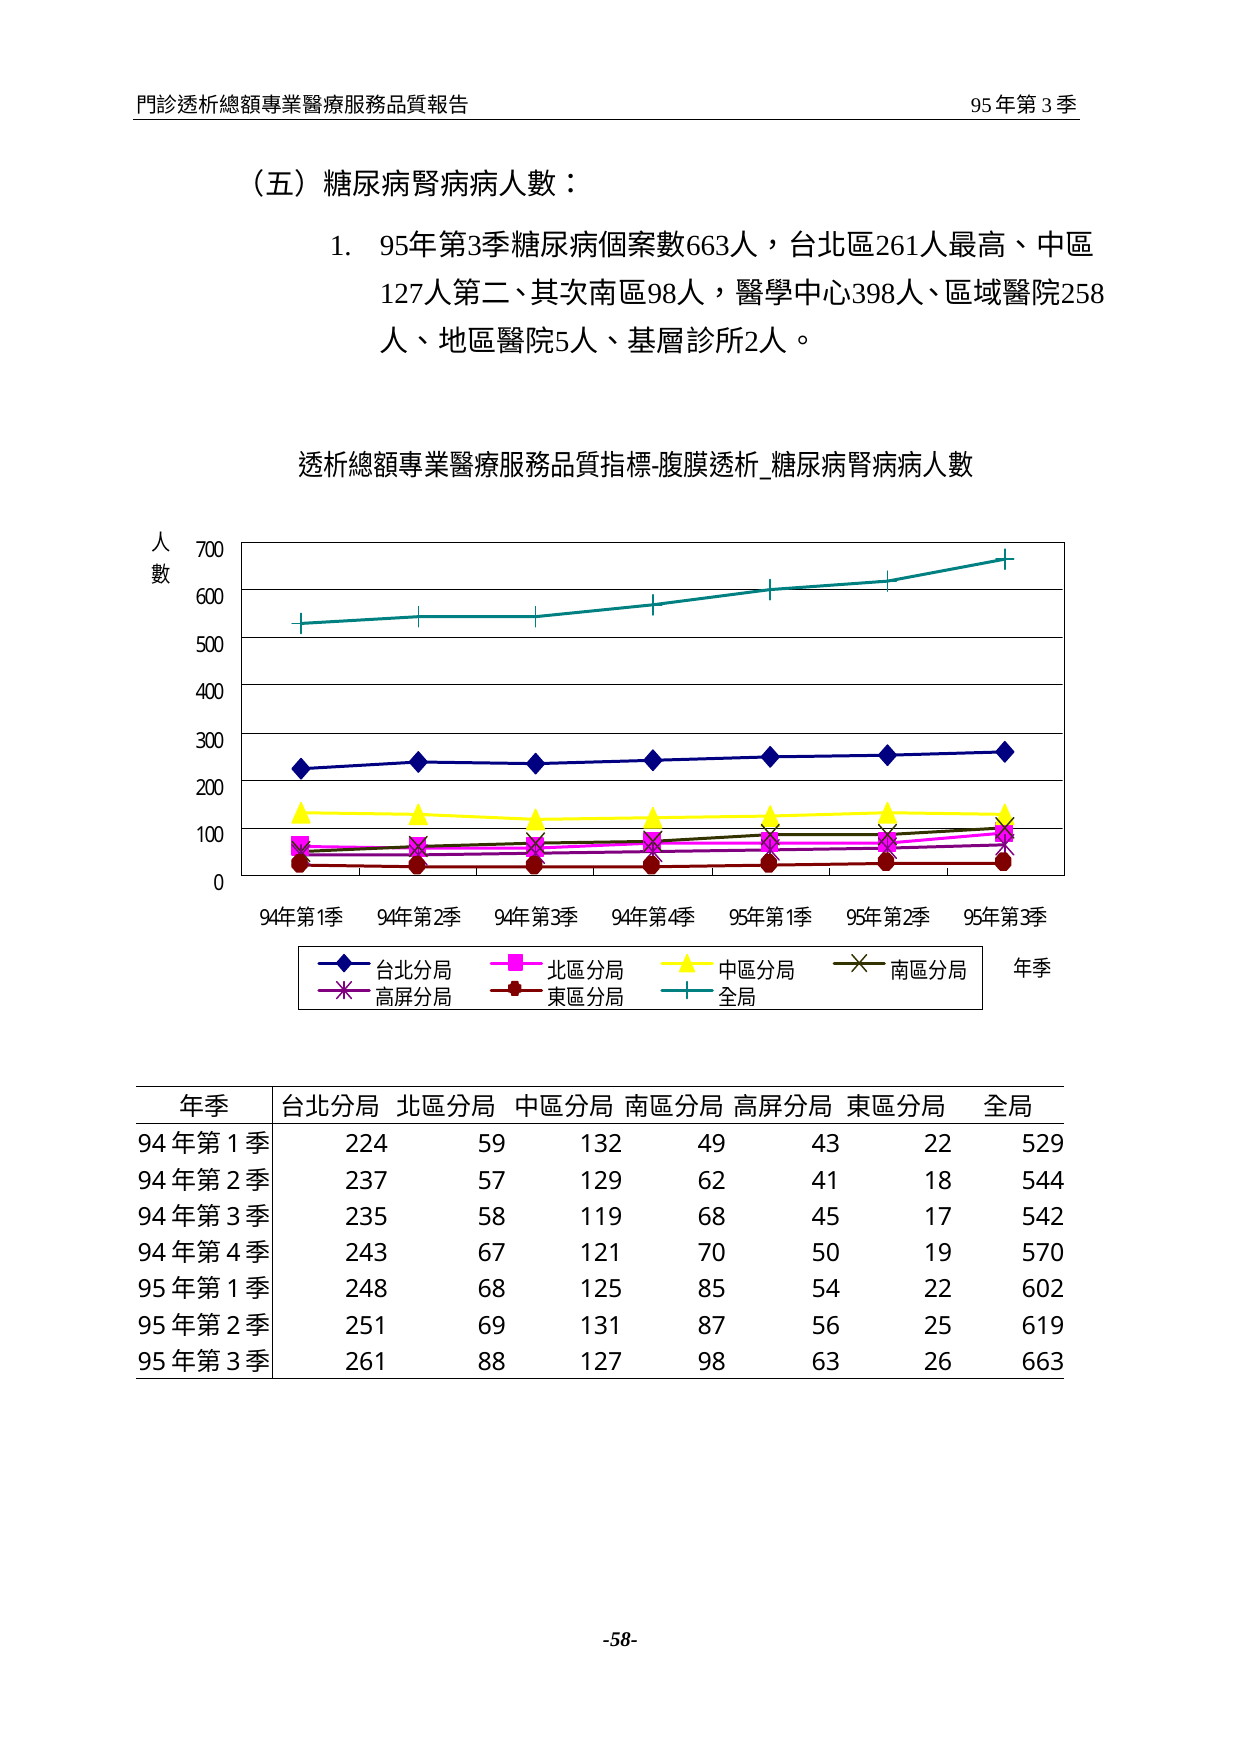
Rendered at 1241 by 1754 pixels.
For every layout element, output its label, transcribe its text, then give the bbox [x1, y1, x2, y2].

table_cell 88 [388, 1341, 506, 1378]
table_cell 544 [952, 1160, 1064, 1196]
table_cell 127 [506, 1341, 622, 1378]
table_cell 243 [273, 1233, 387, 1269]
table_cell 224 [273, 1124, 387, 1160]
table_cell 22 [840, 1269, 952, 1305]
table_cell 56 [726, 1305, 840, 1341]
table_cell 529 [952, 1124, 1064, 1160]
table_header 中區分局 [506, 1087, 622, 1123]
table_cell 94年第1季 [136, 1124, 272, 1160]
table_cell 68 [622, 1196, 726, 1233]
table_cell 25 [840, 1305, 952, 1341]
table_cell 22 [840, 1124, 952, 1160]
table_cell 58 [388, 1196, 506, 1233]
table_cell 54 [726, 1269, 840, 1305]
table_cell 248 [273, 1269, 387, 1305]
list 95年第3季糖尿病個案數663人，台北區261人最高、中區127人第二、其次南區98人，醫學中心398人、區域醫院258人、地區醫院5人、基層診所2人。 [329, 217, 1104, 361]
table_cell 63 [726, 1341, 840, 1378]
table_cell 26 [840, 1341, 952, 1378]
table_cell 131 [506, 1305, 622, 1341]
table_cell 132 [506, 1124, 622, 1160]
table_cell 95年第1季 [136, 1269, 272, 1305]
table_cell 663 [952, 1341, 1064, 1378]
table_cell 94年第2季 [136, 1160, 272, 1196]
table_header 北區分局 [388, 1087, 506, 1123]
table_cell 49 [622, 1124, 726, 1160]
table_cell 67 [388, 1233, 506, 1269]
list 糖尿病腎病病人數： [236, 156, 1104, 204]
table_cell 68 [388, 1269, 506, 1305]
table_cell 570 [952, 1233, 1064, 1269]
table_cell 41 [726, 1160, 840, 1196]
table_cell 70 [622, 1233, 726, 1269]
table_cell 50 [726, 1233, 840, 1269]
table_cell 87 [622, 1305, 726, 1341]
table_cell 69 [388, 1305, 506, 1341]
table_cell 94年第4季 [136, 1233, 272, 1269]
table_cell 121 [506, 1233, 622, 1269]
table_cell 62 [622, 1160, 726, 1196]
table_cell 57 [388, 1160, 506, 1196]
table_cell 237 [273, 1160, 387, 1196]
table_cell 119 [506, 1196, 622, 1233]
table_cell 251 [273, 1305, 387, 1341]
table_header 高屏分局 [726, 1087, 840, 1123]
table_header 年季 [136, 1087, 272, 1123]
table_header 全局 [952, 1087, 1064, 1123]
table_cell 19 [840, 1233, 952, 1269]
table_cell 542 [952, 1196, 1064, 1233]
table_cell 261 [273, 1341, 387, 1378]
table_cell 125 [506, 1269, 622, 1305]
table_cell 602 [952, 1269, 1064, 1305]
table_cell 85 [622, 1269, 726, 1305]
table_cell 59 [388, 1124, 506, 1160]
table_cell 94年第3季 [136, 1196, 272, 1233]
table_cell 95年第2季 [136, 1305, 272, 1341]
table_cell 18 [840, 1160, 952, 1196]
table_header 東區分局 [840, 1087, 952, 1123]
table_cell 235 [273, 1196, 387, 1233]
table_cell 45 [726, 1196, 840, 1233]
table_cell 98 [622, 1341, 726, 1378]
table_cell 619 [952, 1305, 1064, 1341]
table_cell 17 [840, 1196, 952, 1233]
table_cell 43 [726, 1124, 840, 1160]
table_header 台北分局 [273, 1087, 387, 1123]
table_header 南區分局 [622, 1087, 726, 1123]
table_cell 95年第3季 [136, 1341, 272, 1378]
table_cell 129 [506, 1160, 622, 1196]
